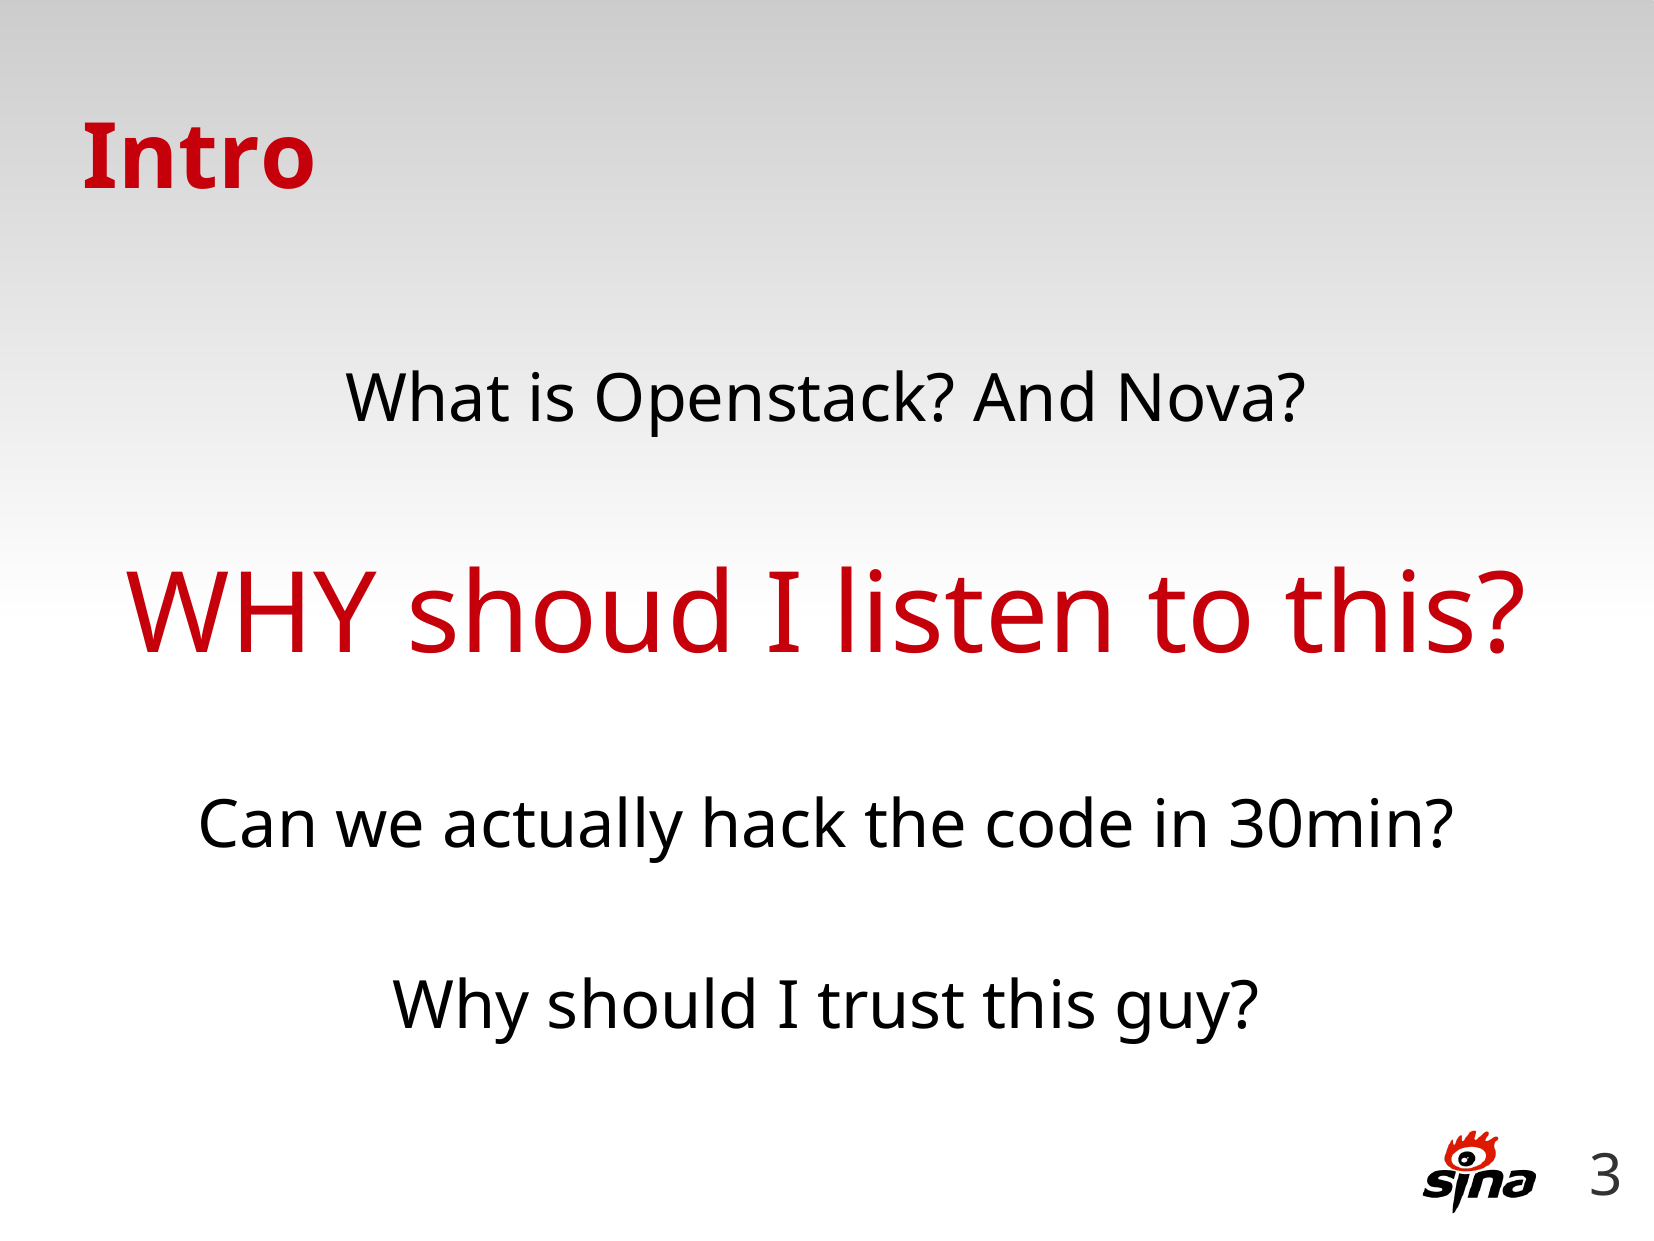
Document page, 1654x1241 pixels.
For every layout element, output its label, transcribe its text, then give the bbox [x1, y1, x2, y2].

title Intro [82, 49, 1571, 257]
subtitle What is Openstack? And Nova? WHY shoud I listen to this? Can we actually hack the code in 30min? Why should I trust this guy? [82, 290, 1571, 1109]
picture [1394, 1109, 1564, 1241]
